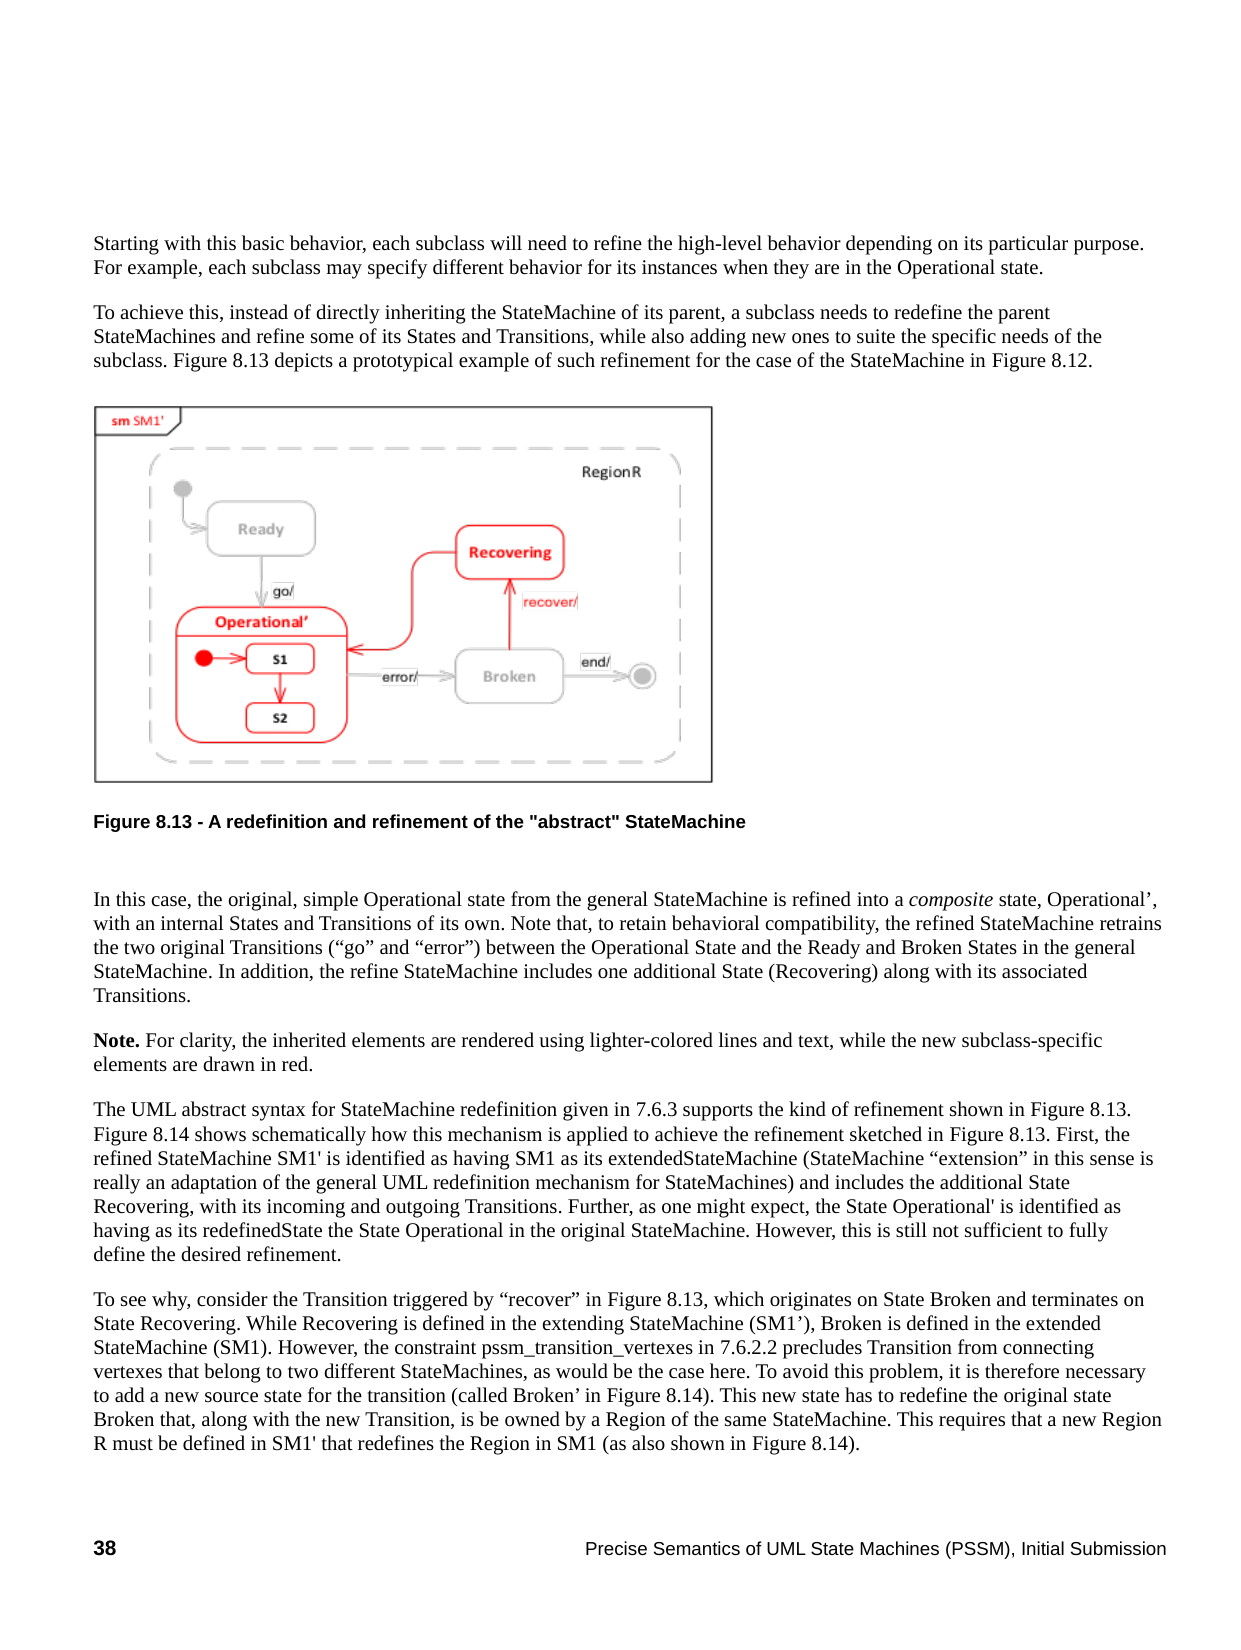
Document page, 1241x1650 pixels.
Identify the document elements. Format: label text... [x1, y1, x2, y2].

picture [93, 406, 714, 796]
text Starting with this basic behavior, each subclass will need to refine the high-level behavior depending on its particular purpose. For example, each subclass may specify different behavior for its instances when they are in the Operational state. [93, 231, 1164, 279]
text To achieve this, instead of directly inheriting the StateMachine of its parent, a subclass needs to redefine the parent StateMachines and refine some of its States and Transitions, while also adding new ones to suite the specific needs of the subclass. Figure 8.13 depicts a prototypical example of such refinement for the case of the StateMachine in Figure 8.12. [93, 300, 1164, 372]
text Figure 8.13 - A redefinition and refinement of the "abstract" StateMachine [93, 811, 1153, 833]
text The UML abstract syntax for StateMachine redefinition given in 7.6.3 supports the kind of refinement shown in Figure 8.13. Figure 8.14 shows schematically how this mechanism is applied to achieve the refinement sketched in Figure 8.13. First, the refined StateMachine SM1' is identified as having SM1 as its extendedStateMachine (StateMachine “extension” in this sense is really an adaptation of the general UML redefinition mechanism for StateMachines) and includes the additional State Recovering, with its incoming and outgoing Transitions. Further, as one might expect, the State Operational' is identified as having as its redefinedState the State Operational in the original StateMachine. However, this is still not sufficient to fully define the desired refinement. [93, 1097, 1164, 1266]
text Note. For clarity, the inherited elements are rendered using lighter-colored lines and text, while the new subclass-specific elements are drawn in red. [93, 1028, 1164, 1076]
text To see why, consider the Transition triggered by “recover” in Figure 8.13, which originates on State Broken and terminates on State Recovering. While Recovering is defined in the extending StateMachine (SM1’), Broken is defined in the extended StateMachine (SM1). However, the constraint pssm_transition_vertexes in 7.6.2.2 precludes Transition from connecting vertexes that belong to two different StateMachines, as would be the case here. To avoid this problem, it is therefore necessary to add a new source state for the transition (called Broken’ in Figure 8.14). This new state has to redefine the original state Broken that, along with the new Transition, is be owned by a Region of the same StateMachine. This requires that a new Region R must be defined in SM1' that redefines the Region in SM1 (as also shown in Figure 8.14). [93, 1287, 1164, 1455]
text In this case, the original, simple Operational state from the general StateMachine is refined into a composite state, Operational’, with an internal States and Transitions of its own. Note that, to retain behavioral compatibility, the refined StateMachine retrains the two original Transitions (“go” and “error”) between the Operational State and the Ready and Broken States in the general StateMachine. In addition, the refine StateMachine includes one additional State (Recovering) along with its associated Transitions. [93, 887, 1164, 1007]
